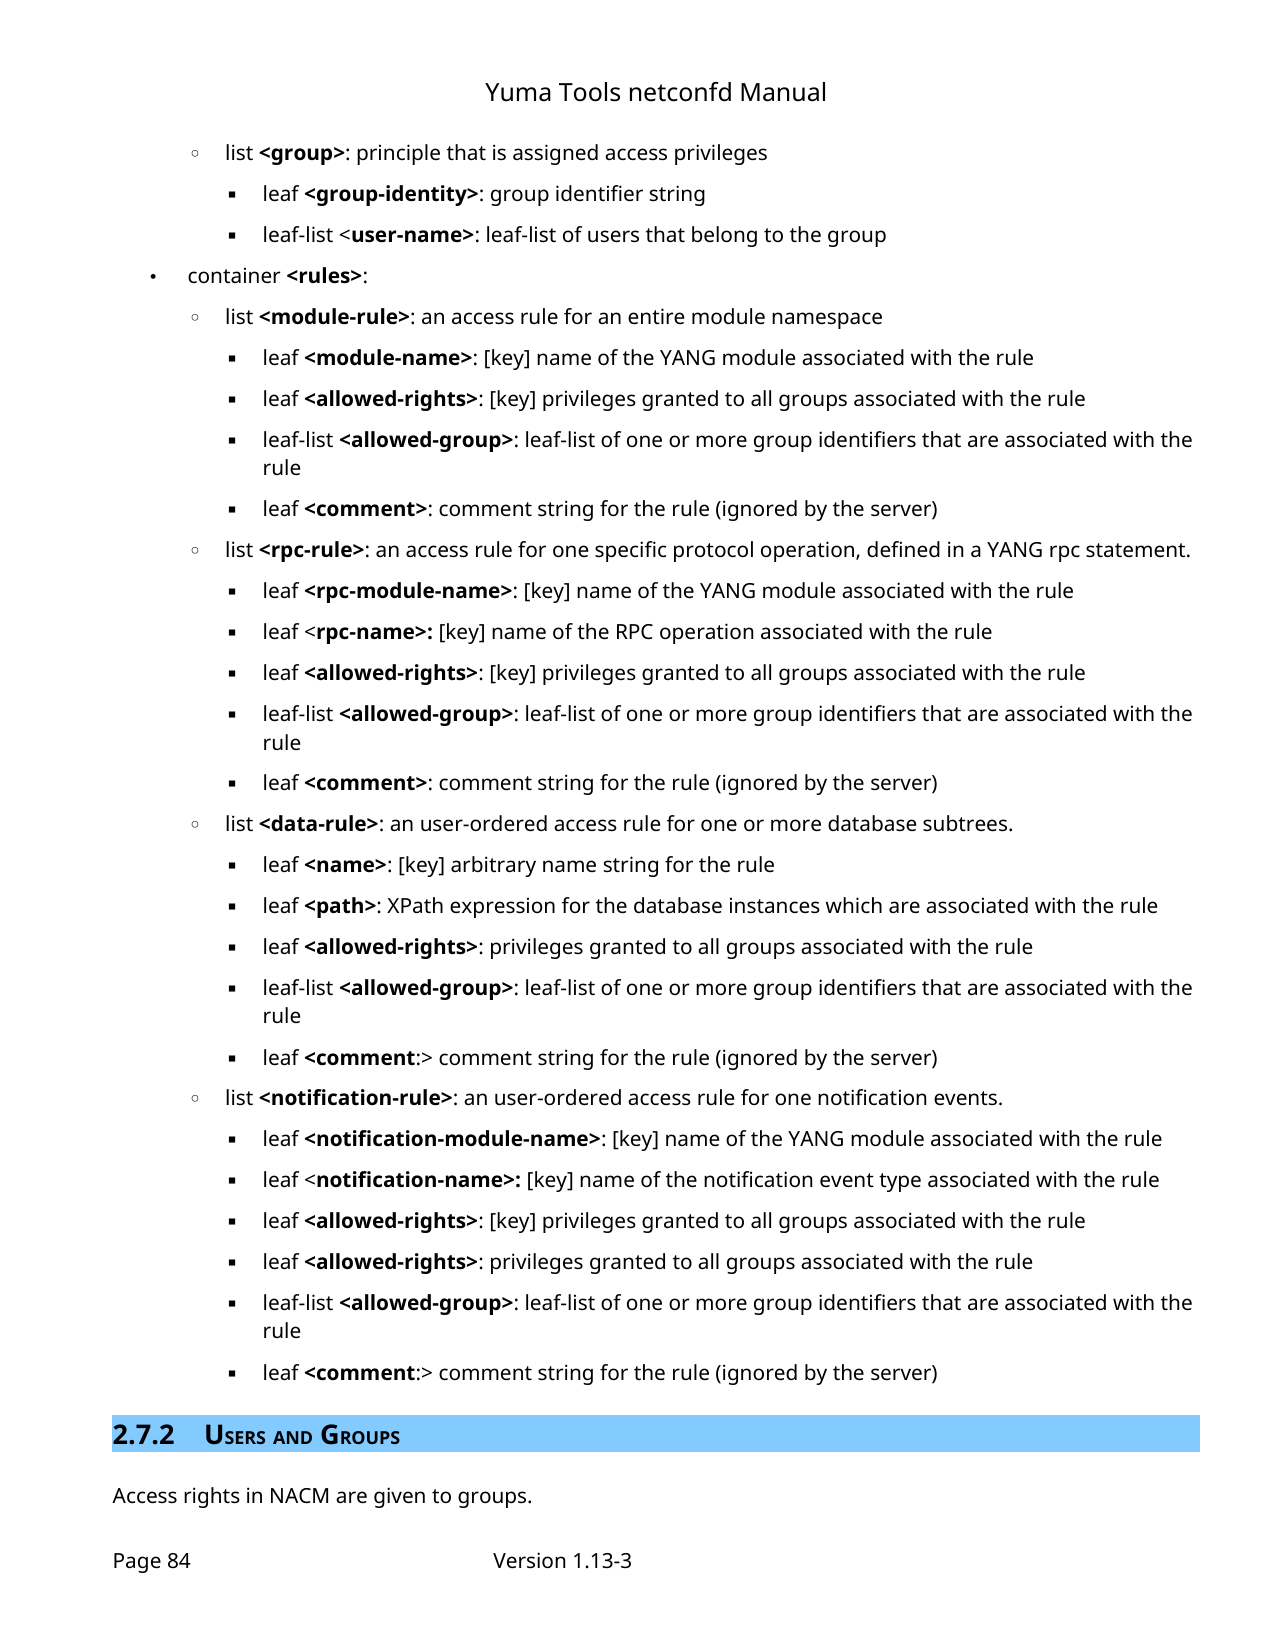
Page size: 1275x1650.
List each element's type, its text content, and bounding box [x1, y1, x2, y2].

list leaf <allowed-rights>: privileges granted to all groups associated with the rule [225, 1247, 1200, 1276]
list leaf <rpc-module-name>: [key] name of the YANG module associated with the rule [225, 576, 1200, 605]
list leaf <rpc-name>: [key] name of the RPC operation associated with the rule [225, 617, 1200, 646]
list leaf-list <allowed-group>: leaf-list of one or more group identifiers that are associated with the rule [225, 699, 1200, 756]
list list <rpc-rule>: an access rule for one specific protocol operation, defined in a YANG rpc statement. [187, 535, 1200, 564]
list leaf <comment>: comment string for the rule (ignored by the server) [225, 768, 1200, 797]
list leaf-list <allowed-group>: leaf-list of one or more group identifiers that are associated with the rule [225, 1288, 1200, 1345]
list container <rules>: [150, 261, 1200, 290]
list leaf <notification-name>: [key] name of the notification event type associated with the rule [225, 1165, 1200, 1194]
list leaf <comment:> comment string for the rule (ignored by the server) [225, 1358, 1200, 1386]
list leaf <module-name>: [key] name of the YANG module associated with the rule [225, 343, 1200, 372]
list leaf-list <user-name>: leaf-list of users that belong to the group [225, 220, 1200, 249]
list leaf <allowed-rights>: [key] privileges granted to all groups associated with the rule [225, 658, 1200, 687]
list leaf <comment>: comment string for the rule (ignored by the server) [225, 494, 1200, 523]
list list <module-rule>: an access rule for an entire module namespace [187, 302, 1200, 331]
list leaf <path>: XPath expression for the database instances which are associated with the rule [225, 891, 1200, 920]
list list <notification-rule>: an user-ordered access rule for one notification events. [187, 1083, 1200, 1112]
list leaf <allowed-rights>: privileges granted to all groups associated with the rule [225, 932, 1200, 961]
list leaf <comment:> comment string for the rule (ignored by the server) [225, 1043, 1200, 1071]
list leaf-list <allowed-group>: leaf-list of one or more group identifiers that are associated with the rule [225, 973, 1200, 1030]
list leaf <name>: [key] arbitrary name string for the rule [225, 850, 1200, 879]
list leaf <allowed-rights>: [key] privileges granted to all groups associated with the rule [225, 384, 1200, 413]
list leaf <group-identity>: group identifier string [225, 179, 1200, 208]
list list <data-rule>: an user-ordered access rule for one or more database subtrees. [187, 809, 1200, 838]
list list <group>: principle that is assigned access privileges [187, 138, 1200, 167]
text Access rights in NACM are given to groups. [112, 1481, 1200, 1510]
list leaf <notification-module-name>: [key] name of the YANG module associated with the rule [225, 1124, 1200, 1153]
subtitle Users and Groups [112, 1415, 1200, 1452]
list leaf-list <allowed-group>: leaf-list of one or more group identifiers that are associated with the rule [225, 425, 1200, 482]
list leaf <allowed-rights>: [key] privileges granted to all groups associated with the rule [225, 1206, 1200, 1235]
